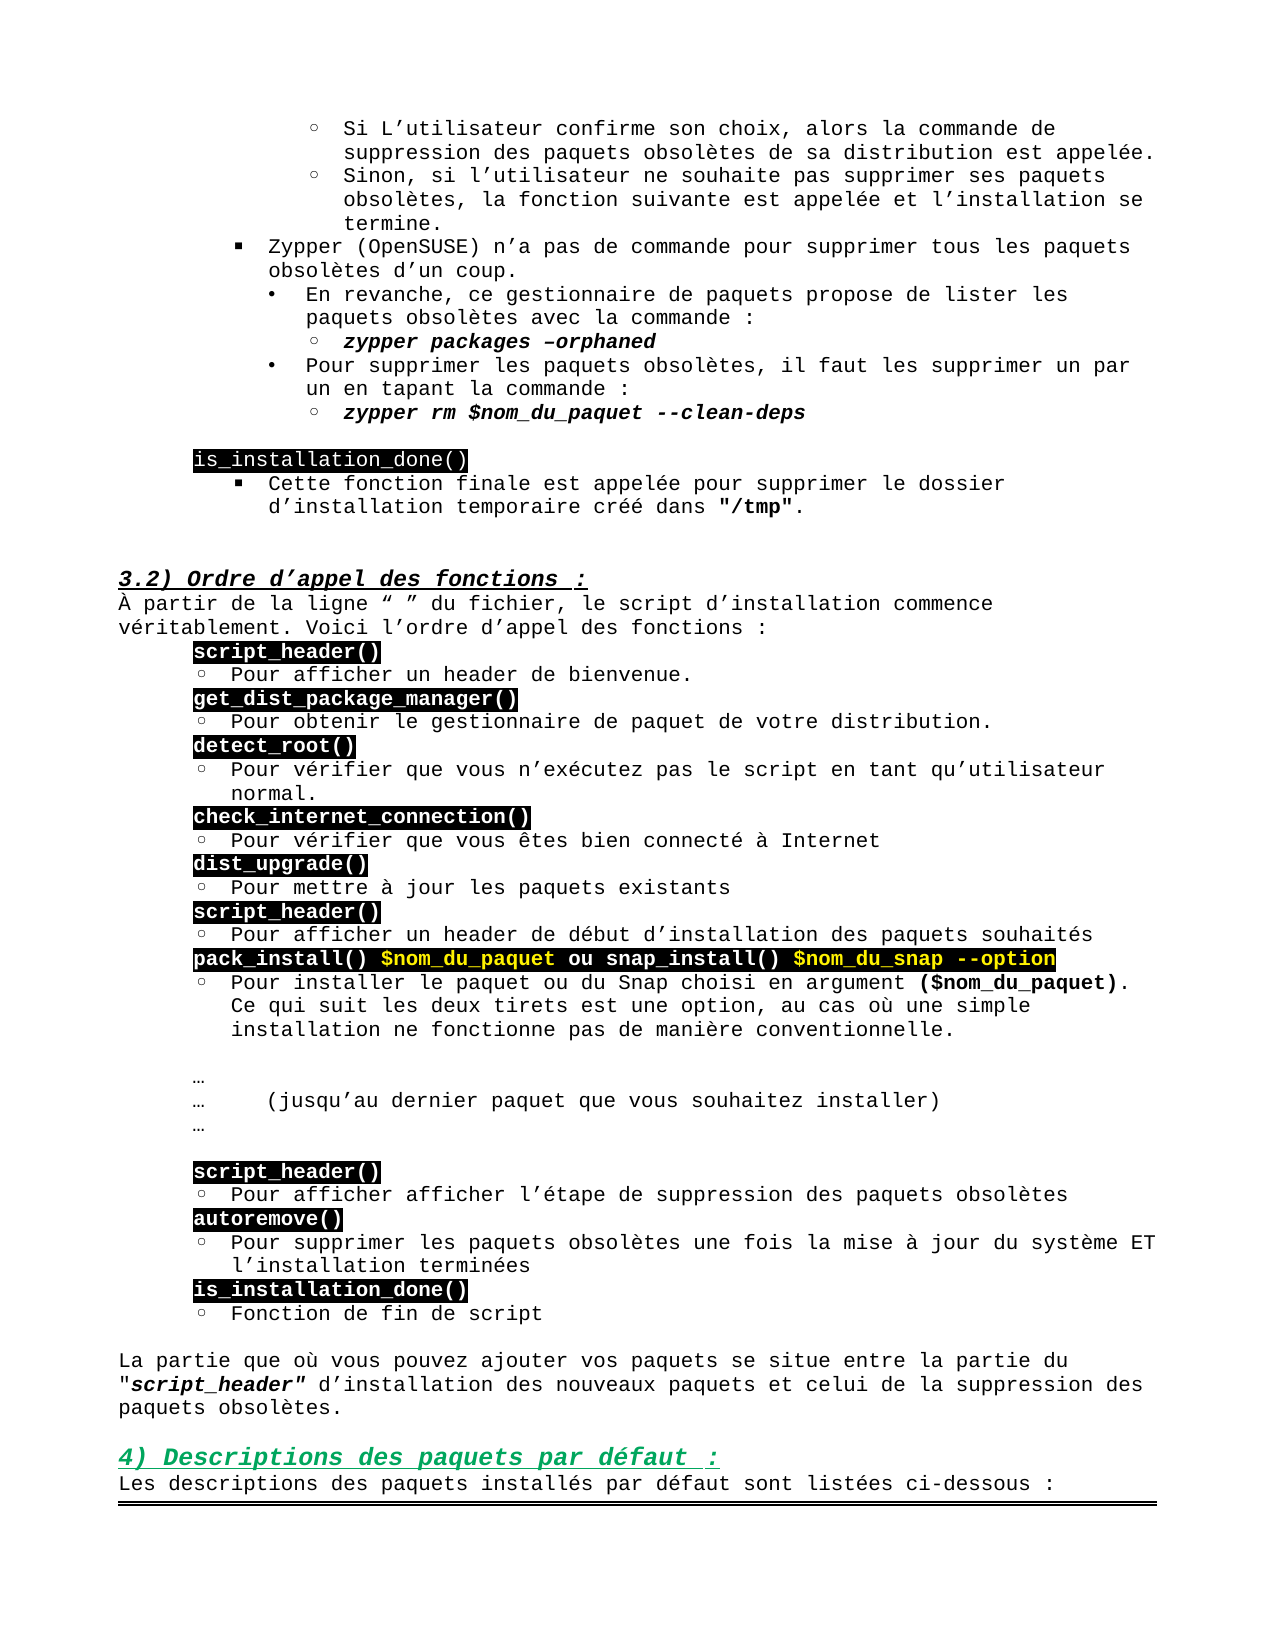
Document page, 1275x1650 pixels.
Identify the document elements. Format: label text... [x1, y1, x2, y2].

text … [118, 1113, 1157, 1137]
text 3.2) Ordre d’appel des fonctions : [118, 567, 1157, 593]
list script_header() [156, 641, 1157, 664]
list detect_root() [156, 735, 1157, 759]
text La partie que où vous pouvez ajouter vos paquets se situe entre la partie du "script_header" d’installation des nouveaux paquets et celui de la suppression des paquets obsolètes. [118, 1350, 1157, 1421]
text … (jusqu’au dernier paquet que vous souhaitez installer) [118, 1090, 1157, 1113]
list Pour afficher afficher l’étape de suppression des paquets obsolètes [193, 1184, 1157, 1208]
list script_header() [156, 1161, 1157, 1184]
list pack_install() $nom_du_paquet ou snap_install() $nom_du_snap --option [156, 948, 1157, 972]
text À partir de la ligne “ ” du fichier, le script d’installation commence véritablement. Voici l’ordre d’appel des fonctions : [118, 593, 1157, 641]
list Pour afficher un header de bienvenue. [193, 664, 1157, 688]
list dist_upgrade() [156, 853, 1157, 877]
list is_installation_done() [156, 1279, 1157, 1303]
list Pour vérifier que vous êtes bien connecté à Internet [193, 830, 1157, 853]
list get_dist_package_manager() [156, 688, 1157, 712]
list zypper packages –orphaned [306, 331, 1157, 354]
list Fonction de fin de script [193, 1303, 1157, 1326]
list is_installation_done() [156, 449, 1157, 473]
list Pour vérifier que vous n’exécutez pas le script en tant qu’utilisateur normal. [193, 759, 1157, 806]
list Pour mettre à jour les paquets existants [193, 877, 1157, 901]
list Si L’utilisateur confirme son choix, alors la commande de suppression des paquets obsolètes de sa distribution est appelée. [306, 118, 1157, 165]
list Pour supprimer les paquets obsolètes une fois la mise à jour du système ET l’installation terminées [193, 1232, 1157, 1279]
list Pour installer le paquet ou du Snap choisi en argument ($nom_du_paquet). Ce qui suit les deux tirets est une option, au cas où une simple installation ne fonctionne pas de manière conventionnelle. [193, 972, 1157, 1043]
list Sinon, si l’utilisateur ne souhaite pas supprimer ses paquets obsolètes, la fonction suivante est appelée et l’installation se termine. [306, 165, 1157, 236]
text Les descriptions des paquets installés par défaut sont listées ci-dessous : [118, 1473, 1157, 1501]
list En revanche, ce gestionnaire de paquets propose de lister les paquets obsolètes avec la commande : [268, 284, 1157, 331]
list Cette fonction finale est appelée pour supprimer le dossier d’installation temporaire créé dans "/tmp". [231, 473, 1157, 520]
list Pour obtenir le gestionnaire de paquet de votre distribution. [193, 712, 1157, 735]
list autoremove() [156, 1208, 1157, 1232]
list Zypper (OpenSUSE) n’a pas de commande pour supprimer tous les paquets obsolètes d’un coup. [231, 236, 1157, 284]
list Pour afficher un header de début d’installation des paquets souhaités [193, 924, 1157, 948]
list zypper rm $nom_du_paquet --clean-deps [306, 402, 1157, 426]
text 4) Descriptions des paquets par défaut : [118, 1444, 1157, 1473]
list Pour supprimer les paquets obsolètes, il faut les supprimer un par un en tapant la commande : [268, 354, 1157, 402]
list script_header() [156, 901, 1157, 924]
text … [118, 1066, 1157, 1090]
list check_internet_connection() [156, 806, 1157, 830]
